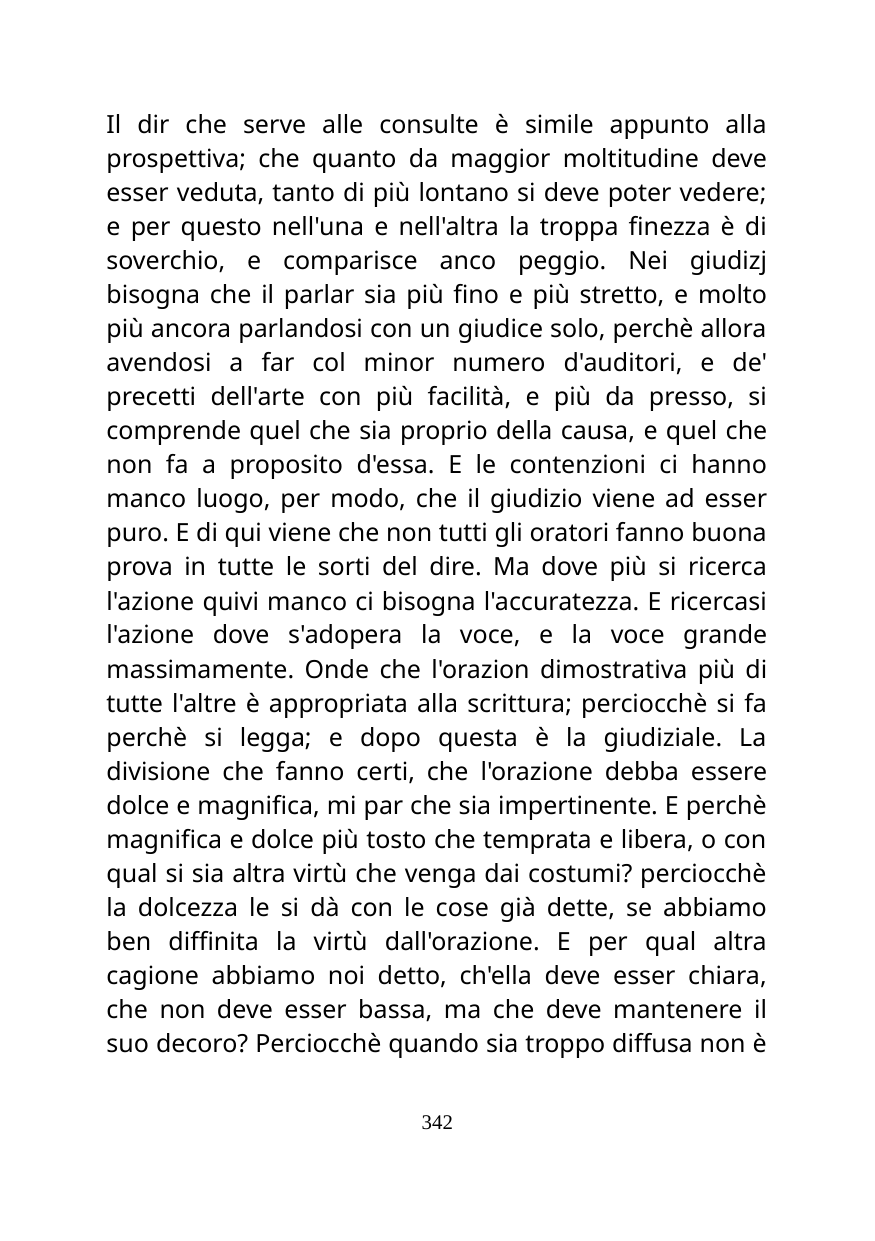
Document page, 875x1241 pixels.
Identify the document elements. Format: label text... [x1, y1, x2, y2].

text Il dir che serve alle consulte è simile appunto alla prospettiva; che quanto da maggior moltitudine deve esser veduta, tanto di più lontano si deve poter vedere; e per questo nell'una e nell'altra la troppa finezza è di soverchio, e comparisce anco peggio. Nei giudizj bisogna che il parlar sia più fino e più stretto, e molto più ancora parlandosi con un giudice solo, perchè allora avendosi a far col minor numero d'auditori, e de' precetti dell'arte con più facilità, e più da presso, si comprende quel che sia proprio della causa, e quel che non fa a proposito d'essa. E le contenzioni ci hanno manco luogo, per modo, che il giudizio viene ad esser puro. E di qui viene che non tutti gli oratori fanno buona prova in tutte le sorti del dire. Ma dove più si ricerca l'azione quivi manco ci bisogna l'accuratezza. E ricercasi l'azione dove s'adopera la voce, e la voce grande massimamente. Onde che l'orazion dimostrativa più di tutte l'altre è appropriata alla scrittura; perciocchè si fa perchè si legga; e dopo questa è la giudiziale. La divisione che fanno certi, che l'orazione debba essere dolce e magnifica, mi par che sia impertinente. E perchè magnifica e dolce più tosto che temprata e libera, o con qual si sia altra virtù che venga dai costumi? perciocchè la dolcezza le si dà con le cose già dette, se abbiamo ben diffinita la virtù dall'orazione. E per qual altra cagione abbiamo noi detto, ch'ella deve esser chiara, che non deve esser bassa, ma che deve mantenere il suo decoro? Perciocchè quando sia troppo diffusa non è [106, 106, 768, 1060]
